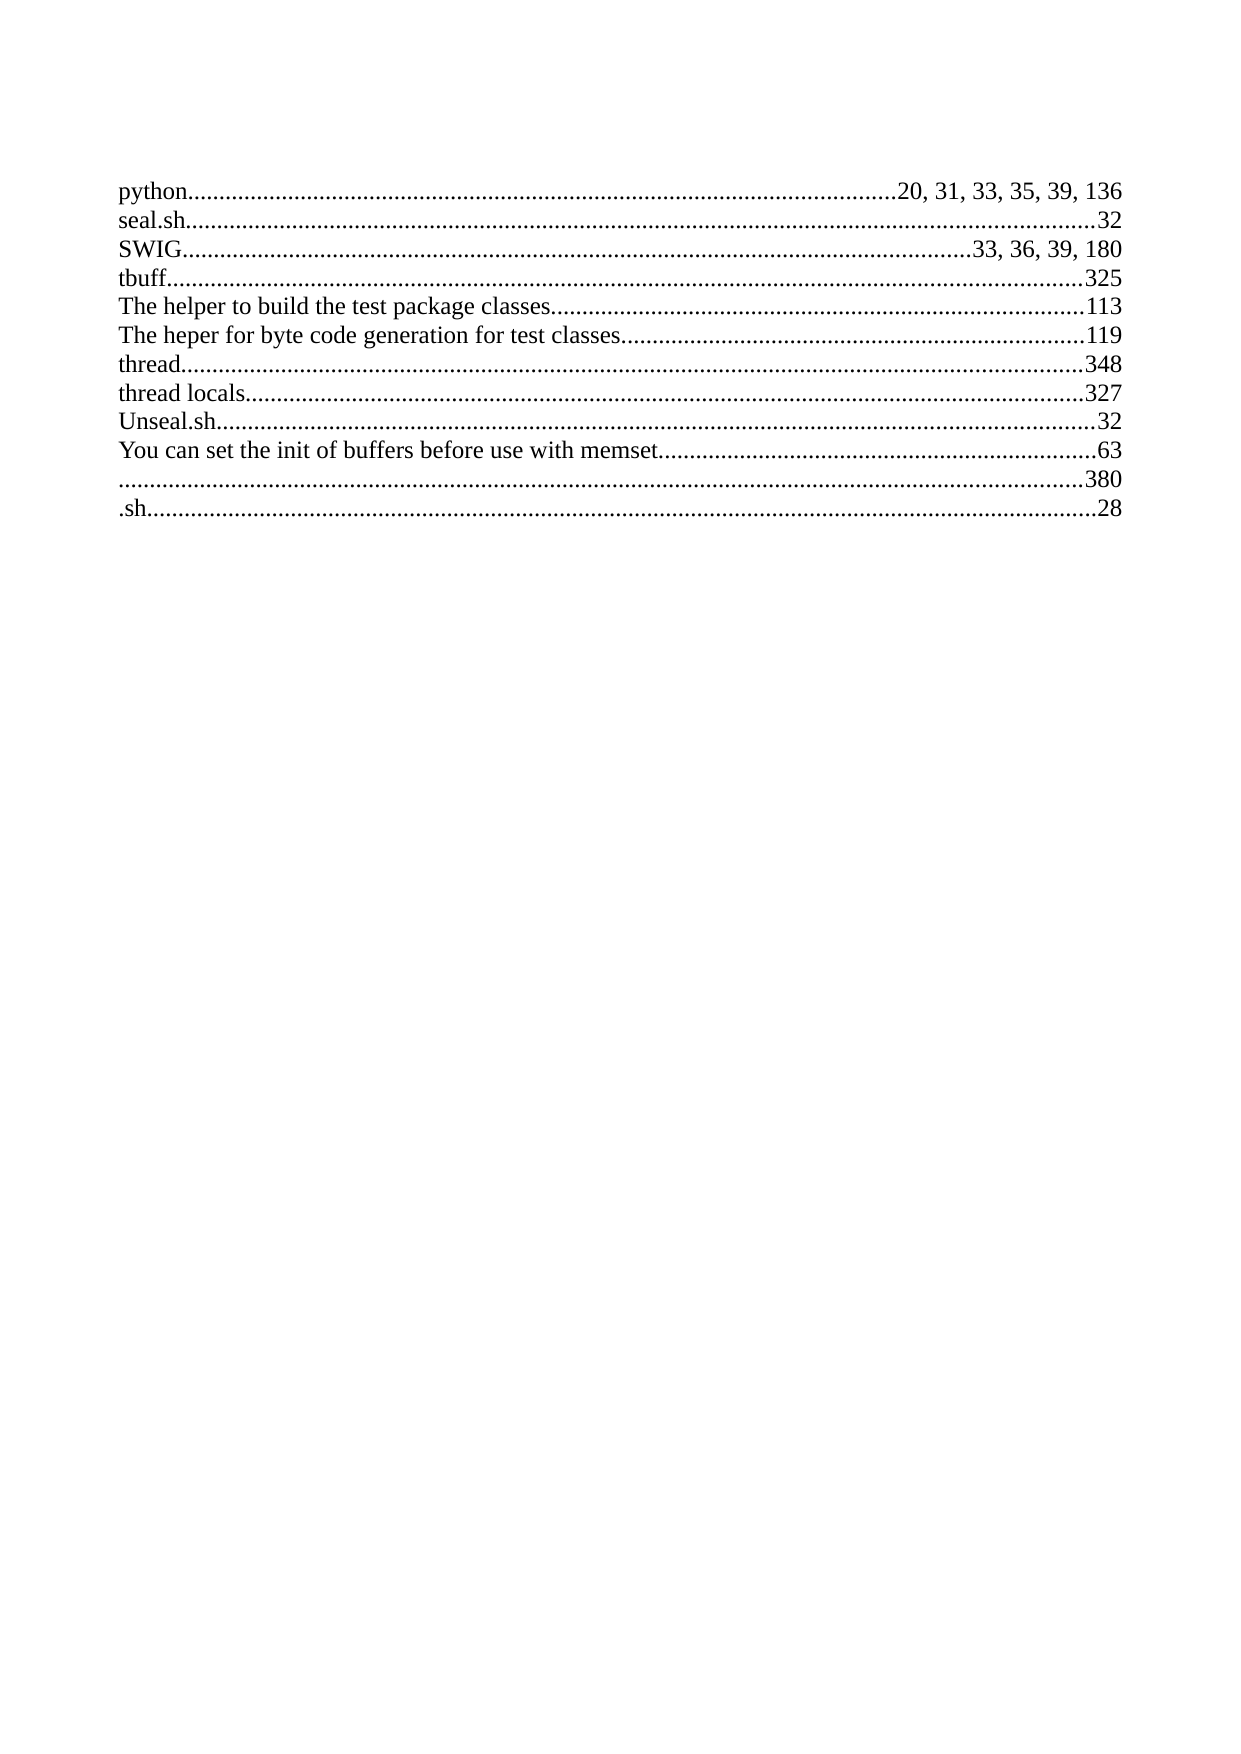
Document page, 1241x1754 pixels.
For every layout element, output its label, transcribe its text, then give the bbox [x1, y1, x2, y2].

text python 20, 31, 33, 35, 39, 136 [118, 176, 1122, 205]
text 380 [118, 464, 1122, 493]
text thread 348 [118, 349, 1122, 378]
text You can set the init of buffers before use with memset. 63 [118, 435, 1122, 464]
text SWIG 33, 36, 39, 180 [118, 234, 1122, 263]
text tbuff 325 [118, 263, 1122, 291]
text .sh 28 [118, 493, 1122, 521]
text Unseal.sh 32 [118, 406, 1122, 435]
text seal.sh 32 [118, 205, 1122, 234]
text The heper for byte code generation for test classes. 119 [118, 320, 1122, 349]
text thread locals 327 [118, 378, 1122, 406]
text The helper to build the test package classes. 113 [118, 291, 1122, 320]
